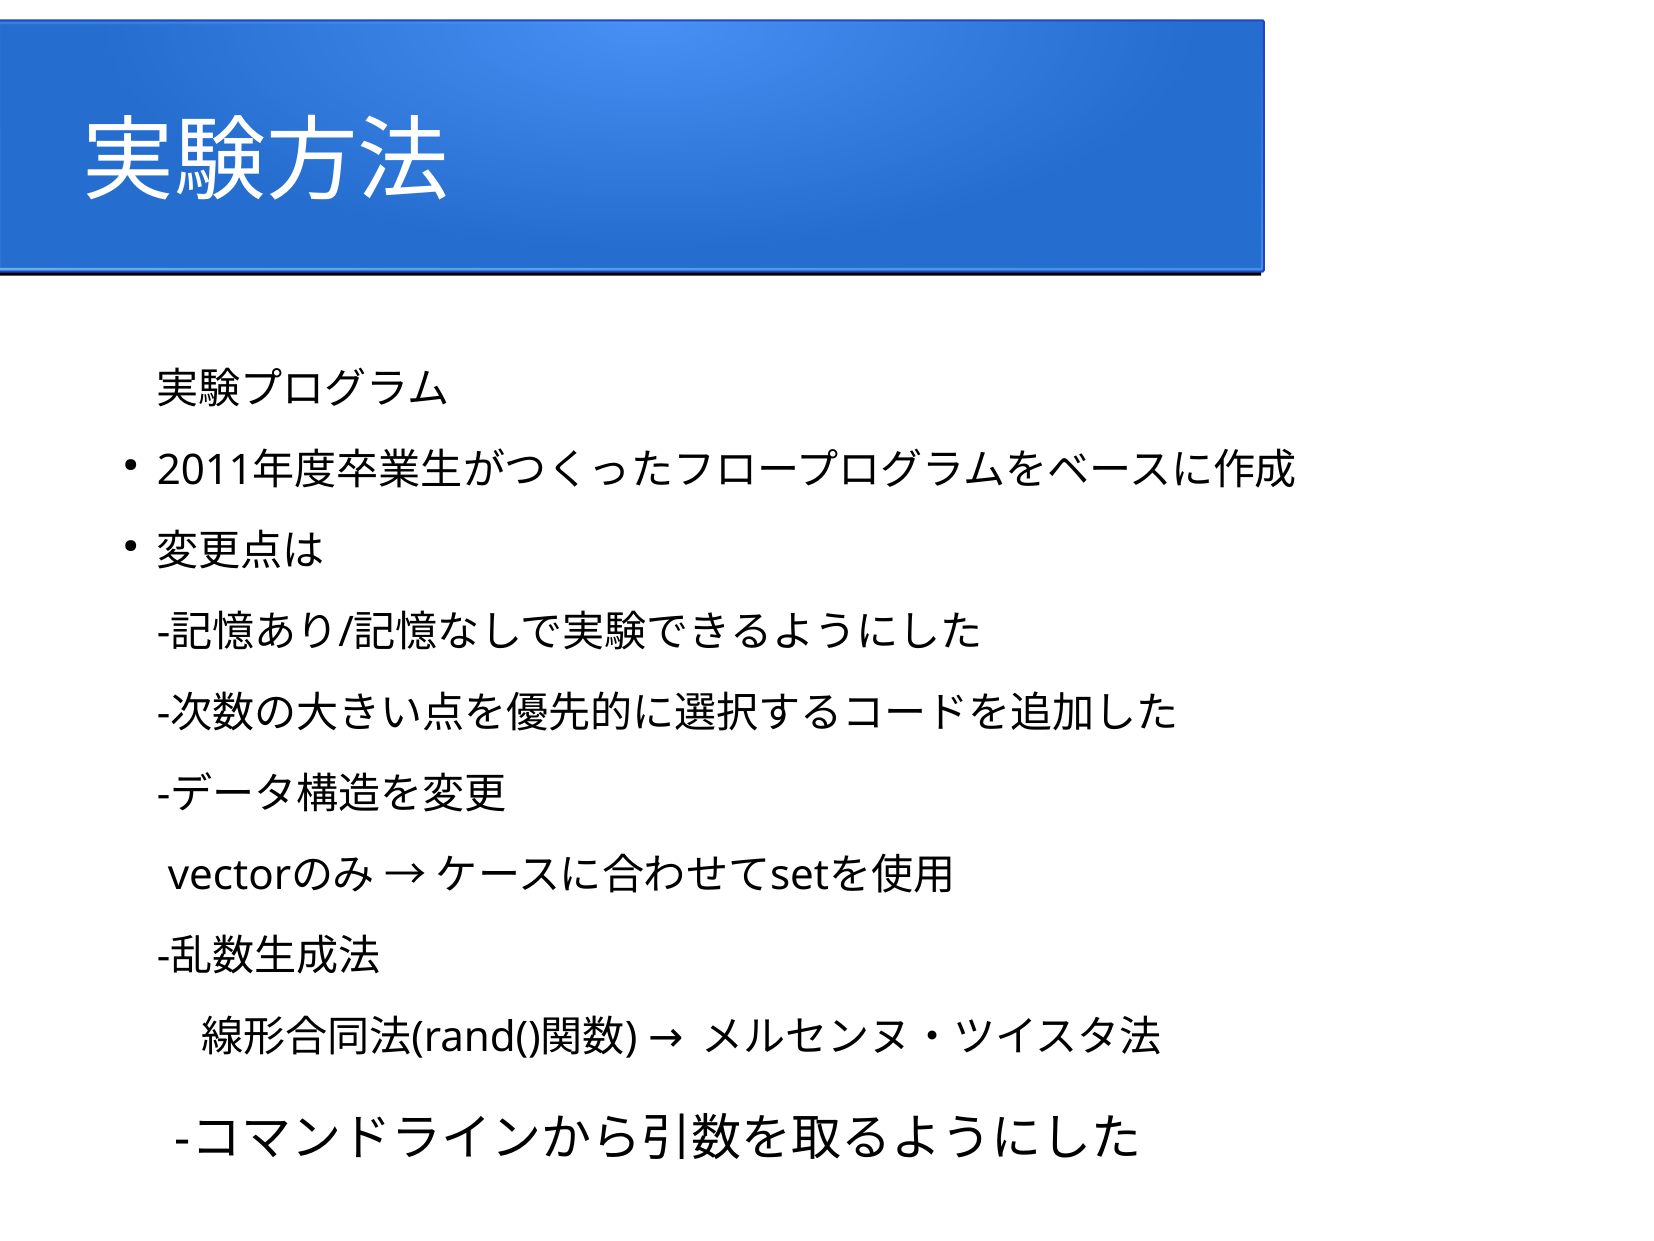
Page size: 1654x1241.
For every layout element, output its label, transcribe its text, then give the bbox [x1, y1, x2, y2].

list 実験プログラム 2011年度卒業生がつくったフロープログラムをベースに作成 変更点は -記憶あり/記憶なしで実験できるようにした -次数の大きい点を優先的に選択するコードを追加した -データ構造を変更 vectorのみ → ケースに合わせてsetを使用 -乱数生成法 線形合同法(rand()関数) → メルセンヌ・ツイスタ法 [112, 355, 1568, 1075]
text_box -コマンドラインから引数を取るようにした [160, 1090, 1166, 1155]
title 実験方法 [82, 49, 1250, 257]
